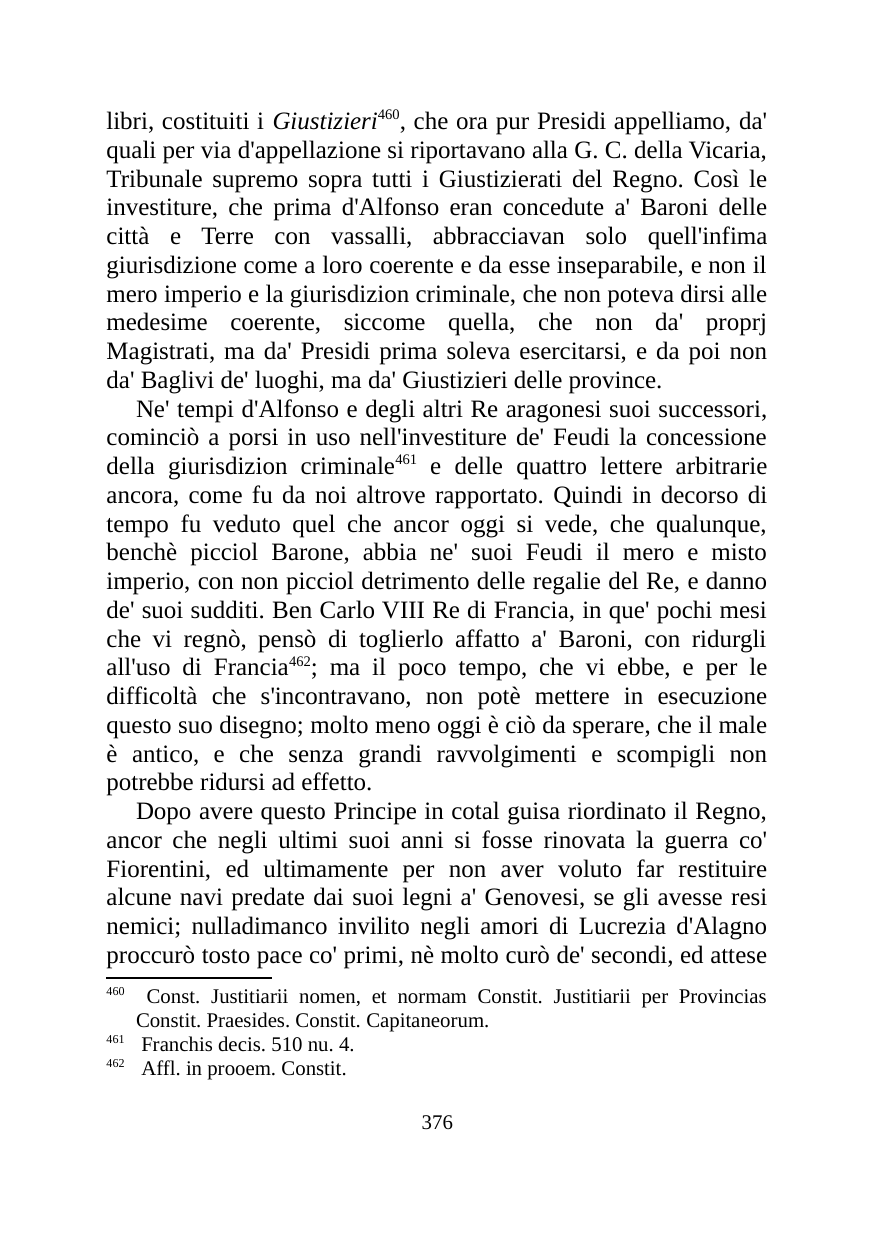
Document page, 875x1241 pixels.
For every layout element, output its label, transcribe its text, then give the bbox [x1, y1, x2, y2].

text libri, costituiti i Giustizieri, che ora pur Presidi appelliamo, da' quali per via d'appellazione si riportavano alla G. C. della Vicaria, Tribunale supremo sopra tutti i Giustizierati del Regno. Così le investiture, che prima d'Alfonso eran concedute a' Baroni delle città e Terre con vassalli, abbracciavan solo quell'infima giurisdizione come a loro coerente e da esse inseparabile, e non il mero imperio e la giurisdizion criminale, che non poteva dirsi alle medesime coerente, siccome quella, che non da' proprj Magistrati, ma da' Presidi prima soleva esercitarsi, e da poi non da' Baglivi de' luoghi, ma da' Giustizieri delle province. [106, 106, 768, 394]
text Franchis decis. 510 nu. 4. [106, 1032, 768, 1056]
text Affl. in prooem. Constit. [106, 1056, 768, 1080]
text Dopo avere questo Principe in cotal guisa riordinato il Regno, ancor che negli ultimi suoi anni si fosse rinovata la guerra co' Fiorentini, ed ultimamente per non aver voluto far restituire alcune navi predate dai suoi legni a' Genovesi, se gli avesse resi nemici; nulladimanco invilito negli amori di Lucrezia d'Alagno proccurò tosto pace co' primi, nè molto curò de' secondi, ed attese [106, 796, 768, 969]
text Const. Justitiarii nomen, et normam Constit. Justitiarii per Provincias Constit. Praesides. Constit. Capitaneorum. [106, 984, 768, 1032]
text Ne' tempi d'Alfonso e degli altri Re aragonesi suoi successori, cominciò a porsi in uso nell'investiture de' Feudi la concessione della giurisdizion criminale e delle quattro lettere arbitrarie ancora, come fu da noi altrove rapportato. Quindi in decorso di tempo fu veduto quel che ancor oggi si vede, che qualunque, benchè picciol Barone, abbia ne' suoi Feudi il mero e misto imperio, con non picciol detrimento delle regalie del Re, e danno de' suoi sudditi. Ben Carlo VIII Re di Francia, in que' pochi mesi che vi regnò, pensò di toglierlo affatto a' Baroni, con ridurgli all'uso di Francia; ma il poco tempo, che vi ebbe, e per le difficoltà che s'incontravano, non potè mettere in esecuzione questo suo disegno; molto meno oggi è ciò da sperare, che il male è antico, e che senza grandi ravvolgimenti e scompigli non potrebbe ridursi ad effetto. [106, 394, 768, 796]
